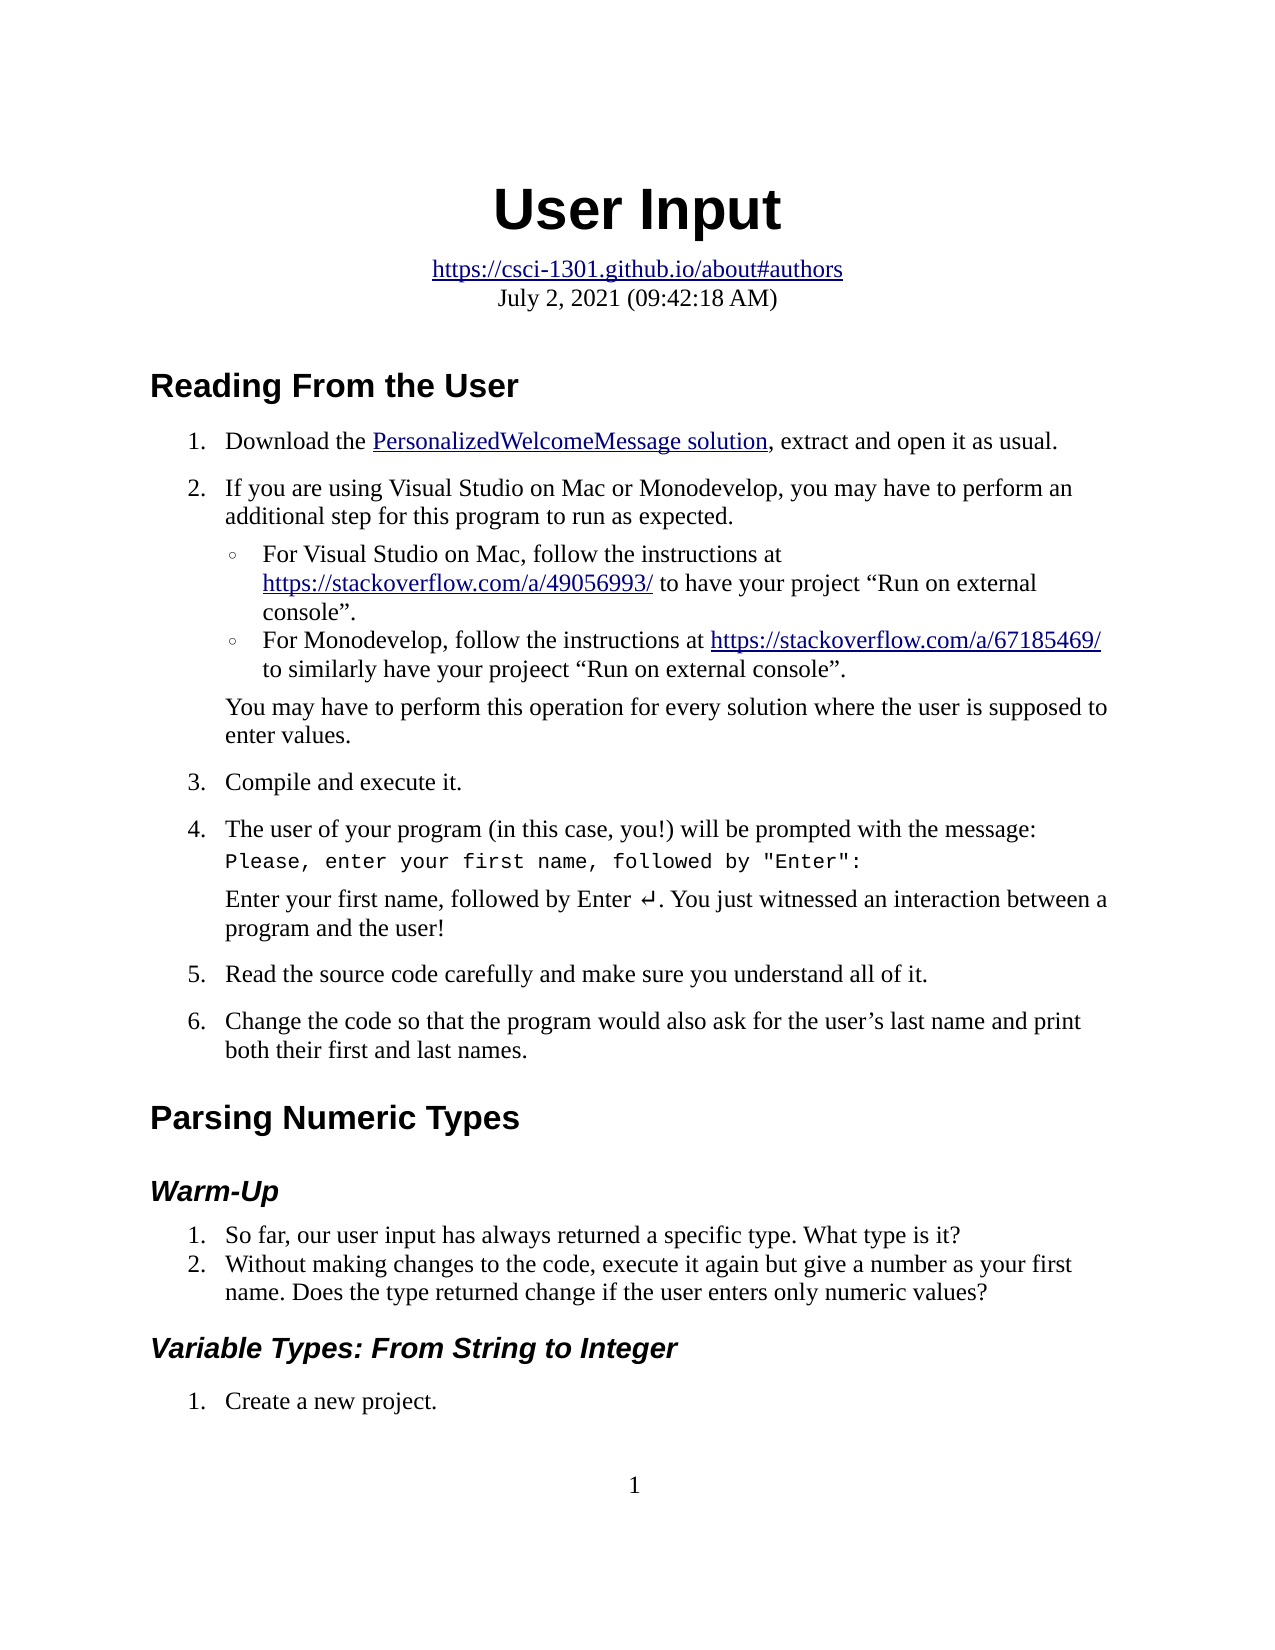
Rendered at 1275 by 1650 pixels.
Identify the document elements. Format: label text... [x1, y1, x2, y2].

subtitle Parsing Numeric Types [150, 1098, 1125, 1136]
list If you are using Visual Studio on Mac or Monodevelop, you may have to perform an additional step for this program to run as expected. [187, 473, 1125, 530]
list The user of your program (in this case, you!) will be prompted with the message: [187, 814, 1125, 843]
list Compile and execute it. [187, 767, 1125, 796]
subtitle Variable Types: From String to Integer [150, 1331, 1125, 1365]
text https://csci-1301.github.io/about#authors [150, 254, 1125, 283]
list Change the code so that the program would also ask for the user’s last name and print both their first and last names. [187, 1006, 1125, 1064]
list You may have to perform this operation for every solution where the user is supposed to enter values. [187, 692, 1125, 749]
list Enter your first name, followed by Enter ↵. You just witnessed an interaction between a program and the user! [187, 884, 1125, 942]
subtitle Reading From the User [150, 366, 1125, 404]
list So far, our user input has always returned a specific type. What type is it? [187, 1220, 1125, 1249]
title User Input [150, 175, 1125, 242]
list For Monodevelop, follow the instructions at https://stackoverflow.com/a/67185469/ to similarly have your projeect “Run on external console”. [225, 625, 1125, 683]
subtitle Warm-Up [150, 1174, 1125, 1207]
text July 2, 2021 (09:42:18 AM) [150, 283, 1125, 312]
list For Visual Studio on Mac, follow the instructions at https://stackoverflow.com/a/49056993/ to have your project “Run on external console”. [225, 539, 1125, 625]
list Download the PersonalizedWelcomeMessage solution, extract and open it as usual. [187, 426, 1125, 455]
list Please, enter your first name, followed by "Enter": [187, 852, 1125, 875]
list Read the source code carefully and make sure you understand all of it. [187, 959, 1125, 988]
list Create a new project. [187, 1386, 1125, 1415]
list Without making changes to the code, execute it again but give a number as your first name. Does the type returned change if the user enters only numeric values? [187, 1249, 1125, 1306]
